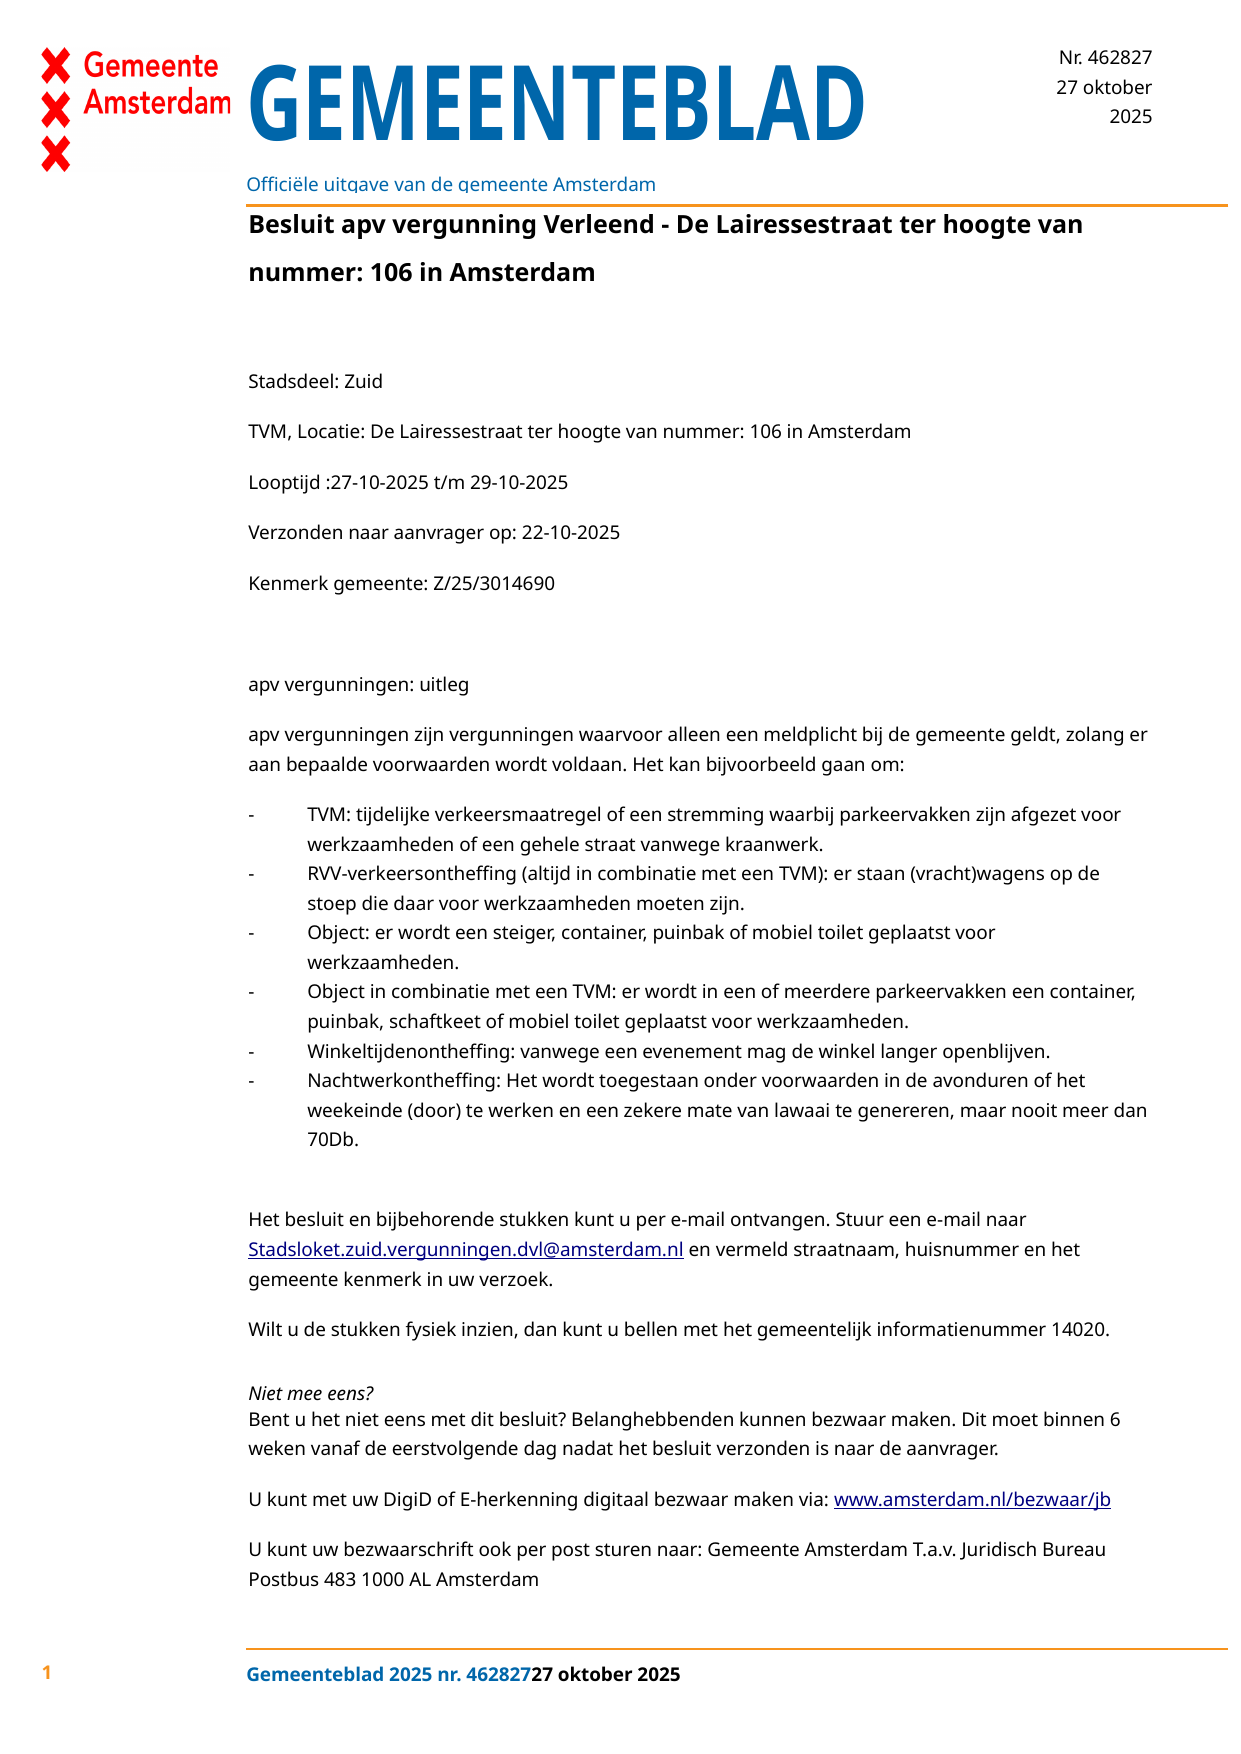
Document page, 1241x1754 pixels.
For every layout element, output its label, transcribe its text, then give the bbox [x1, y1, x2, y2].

text Wilt u de stukken fysiek inzien, dan kunt u bellen met het gemeentelijk informatienummer 14020. [248, 1316, 1152, 1342]
text Het besluit en bijbehorende stukken kunt u per e-mail ontvangen. Stuur een e-mail naar Stadsloket.zuid.vergunningen.dvl@amsterdam.nl en vermeld straatnaam, huisnummer en het gemeente kenmerk in uw verzoek. [248, 1207, 1152, 1292]
text Kenmerk gemeente: Z/25/3014690 [248, 570, 1152, 596]
list Nachtwerkontheffing: Het wordt toegestaan onder voorwaarden in de avonduren of het weekeinde (door) te werken en een zekere mate van lawaai te genereren, maar nooit meer dan 70Db. [248, 1067, 1152, 1152]
text Besluit apv vergunning Verleend - De Lairessestraat ter hoogte van nummer: 106 in Amsterdam [248, 207, 1152, 288]
picture [41, 47, 231, 172]
text Looptijd :27-10-2025 t/m 29-10-2025 [248, 469, 1152, 495]
list TVM: tijdelijke verkeersmaatregel of een stremming waarbij parkeervakken zijn afgezet voor werkzaamheden of een gehele straat vanwege kraanwerk. [248, 801, 1152, 857]
text U kunt met uw DigiD of E-herkenning digitaal bezwaar maken via: www.amsterdam.nl/bezwaar/jb [248, 1486, 1152, 1512]
text Stadsdeel: Zuid [248, 368, 1152, 394]
list Object: er wordt een steiger, container, puinbak of mobiel toilet geplaatst voor werkzaamheden. [248, 919, 1152, 975]
text Bent u het niet eens met dit besluit? Belanghebbenden kunnen bezwaar maken. Dit moet binnen 6 weken vanaf de eerstvolgende dag nadat het besluit verzonden is naar de aanvrager. [248, 1406, 1152, 1461]
text apv vergunningen zijn vergunningen waarvoor alleen een meldplicht bij de gemeente geldt, zolang er aan bepaalde voorwaarden wordt voldaan. Het kan bijvoorbeeld gaan om: [248, 721, 1152, 777]
list Object in combinatie met een TVM: er wordt in een of meerdere parkeervakken een container, puinbak, schaftkeet of mobiel toilet geplaatst voor werkzaamheden. [248, 979, 1152, 1034]
list Winkeltijdenontheffing: vanwege een evenement mag de winkel langer openblijven. [248, 1038, 1152, 1064]
text apv vergunningen: uitleg [248, 671, 1152, 697]
text Verzonden naar aanvrager op: 22-10-2025 [248, 519, 1152, 545]
text Niet mee eens? [248, 1380, 1152, 1406]
text TVM, Locatie: De Lairessestraat ter hoogte van nummer: 106 in Amsterdam [248, 419, 1152, 444]
list RVV-verkeersontheffing (altijd in combinatie met een TVM): er staan (vracht)wagens op de stoep die daar voor werkzaamheden moeten zijn. [248, 860, 1152, 916]
text U kunt uw bezwaarschrift ook per post sturen naar: Gemeente Amsterdam T.a.v. Juridisch Bureau Postbus 483 1000 AL Amsterdam [248, 1536, 1152, 1592]
